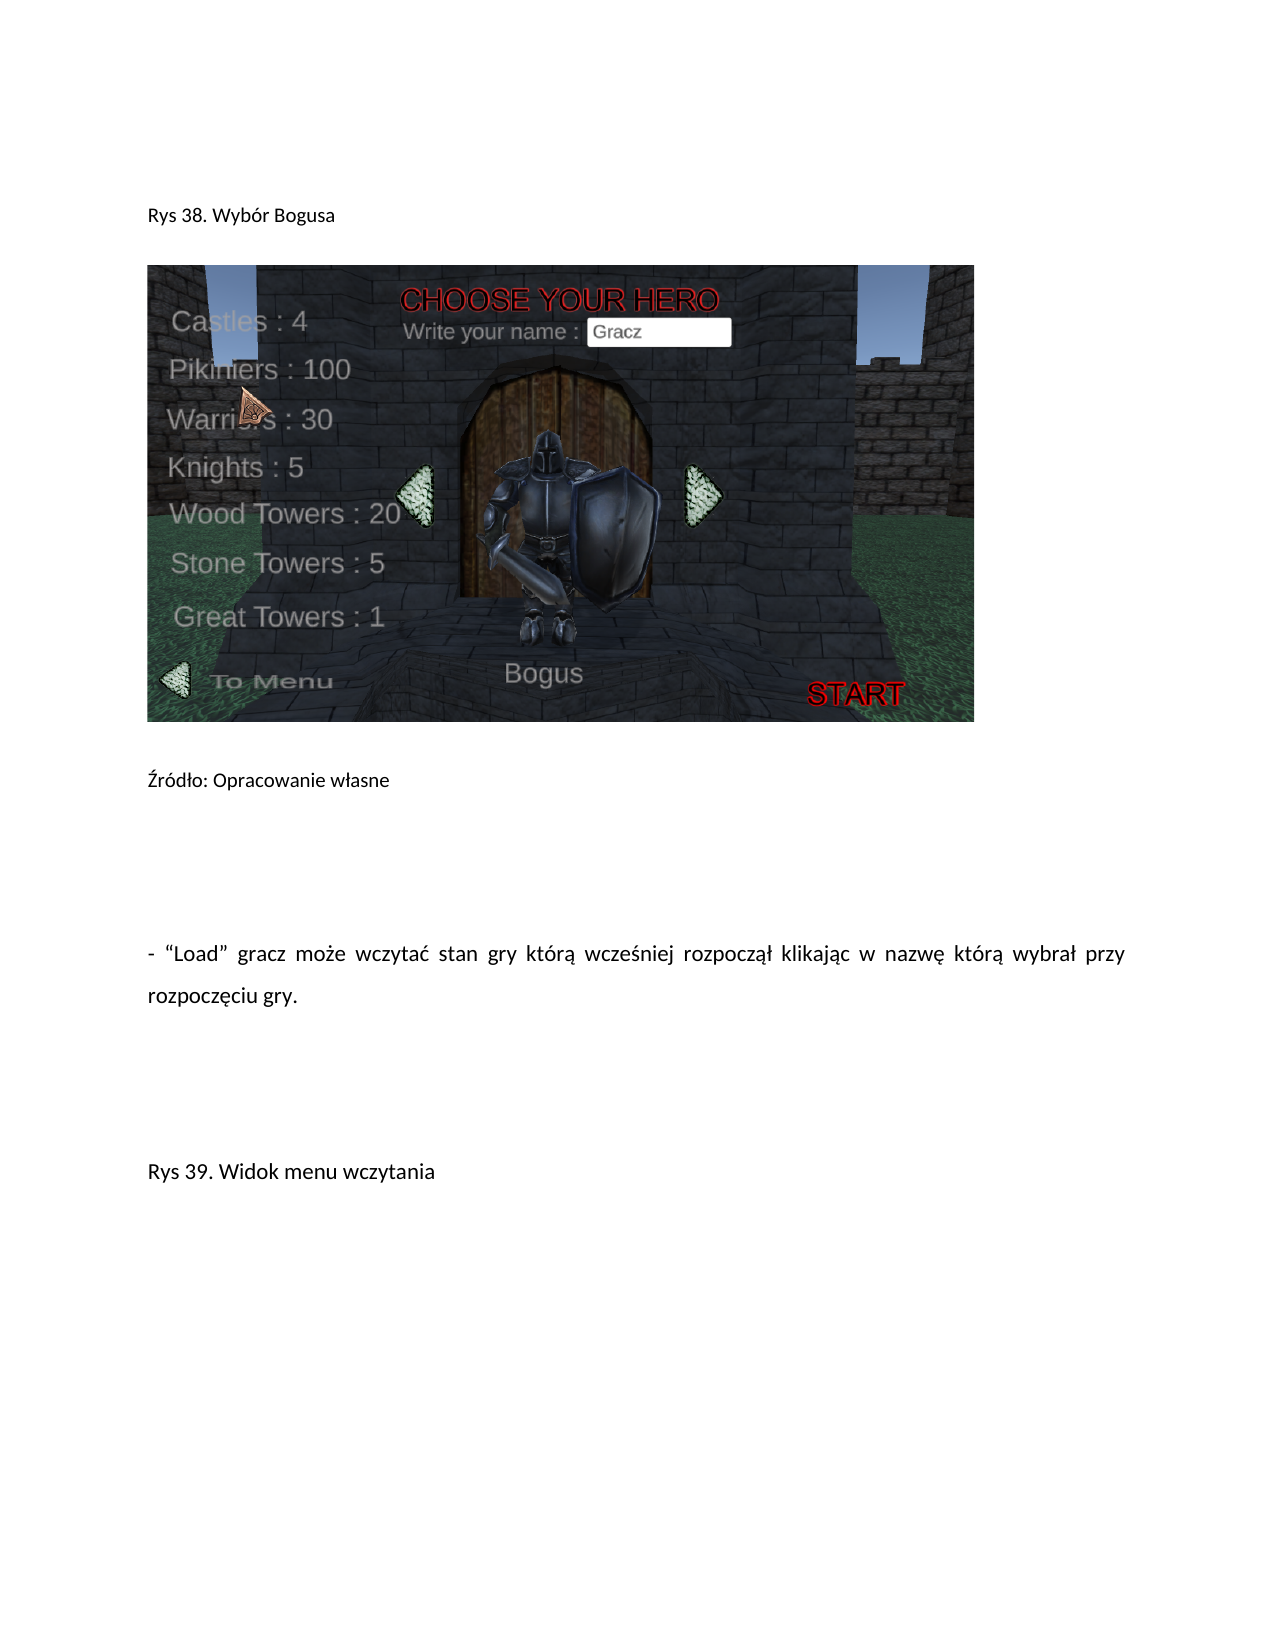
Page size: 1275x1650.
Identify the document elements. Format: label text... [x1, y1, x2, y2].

text Rys 38. Wybór Bogusa [148, 202, 1127, 228]
text Źródło: Opracowanie własne [148, 767, 1127, 793]
text - “Load” gracz może wczytać stan gry którą wcześniej rozpoczął klikając w nazwę którą wybrał przy rozpoczęciu gry. [148, 939, 1127, 1009]
text Rys 39. Widok menu wczytania [148, 1157, 1127, 1185]
